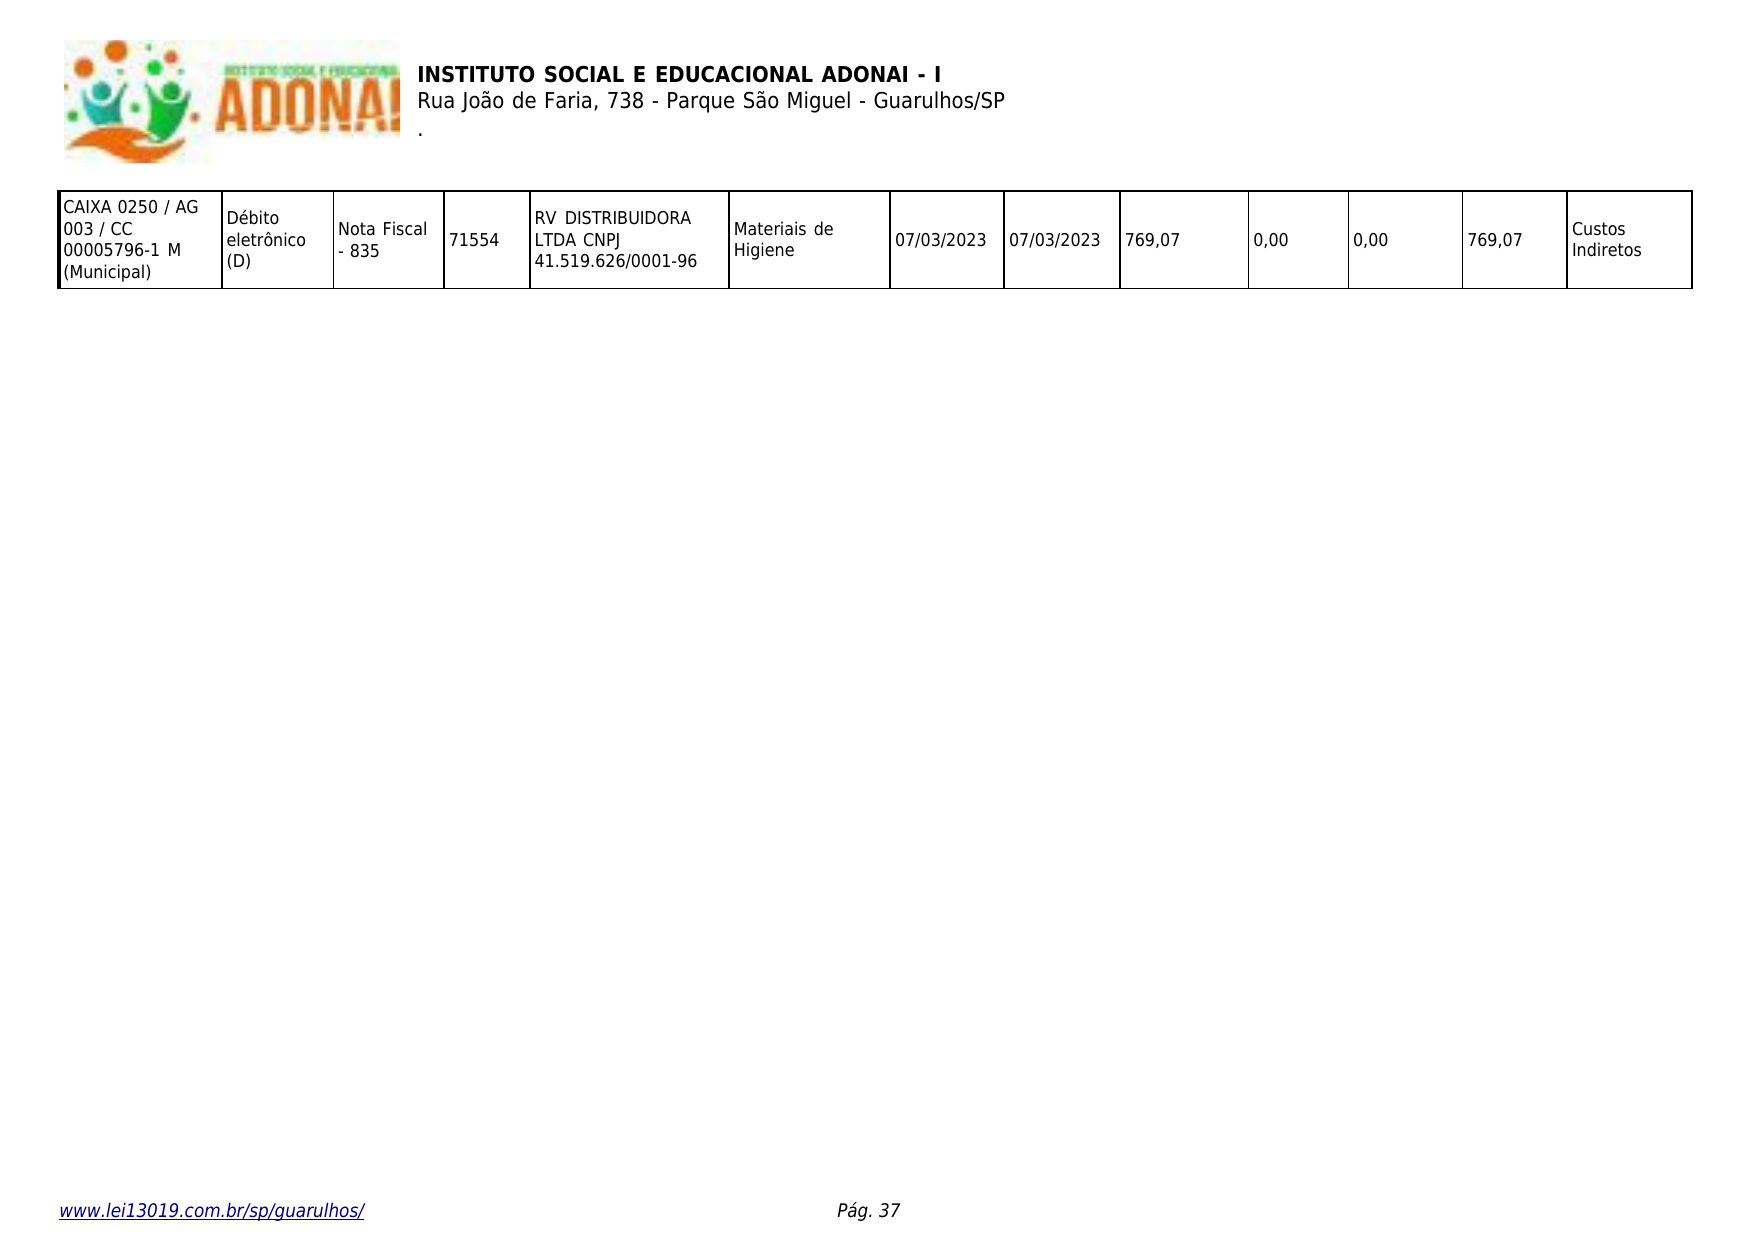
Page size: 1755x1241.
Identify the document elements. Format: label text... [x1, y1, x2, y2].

table_cell 0,00 [1249, 192, 1348, 287]
table_cell Débito eletrônico (D) [223, 192, 333, 287]
table_cell Nota Fiscal - 835 [334, 192, 443, 287]
table_cell 71554 [445, 192, 529, 287]
table_cell RV DISTRIBUIDORA LTDA CNPJ 41.519.626/0001-96 [531, 192, 728, 287]
table_cell 769,07 [1121, 192, 1248, 287]
table_cell 07/03/2023 [1005, 192, 1119, 287]
table_cell 07/03/2023 [891, 192, 1003, 287]
table_cell Materiais de Higiene [730, 192, 889, 287]
table_cell Custos Indiretos [1568, 192, 1691, 287]
table_cell 769,07 [1463, 192, 1566, 287]
table_cell 0,00 [1349, 192, 1462, 287]
table_cell CAIXA 0250 / AG 003 / CC 00005796-1 M (Municipal) [61, 192, 221, 287]
